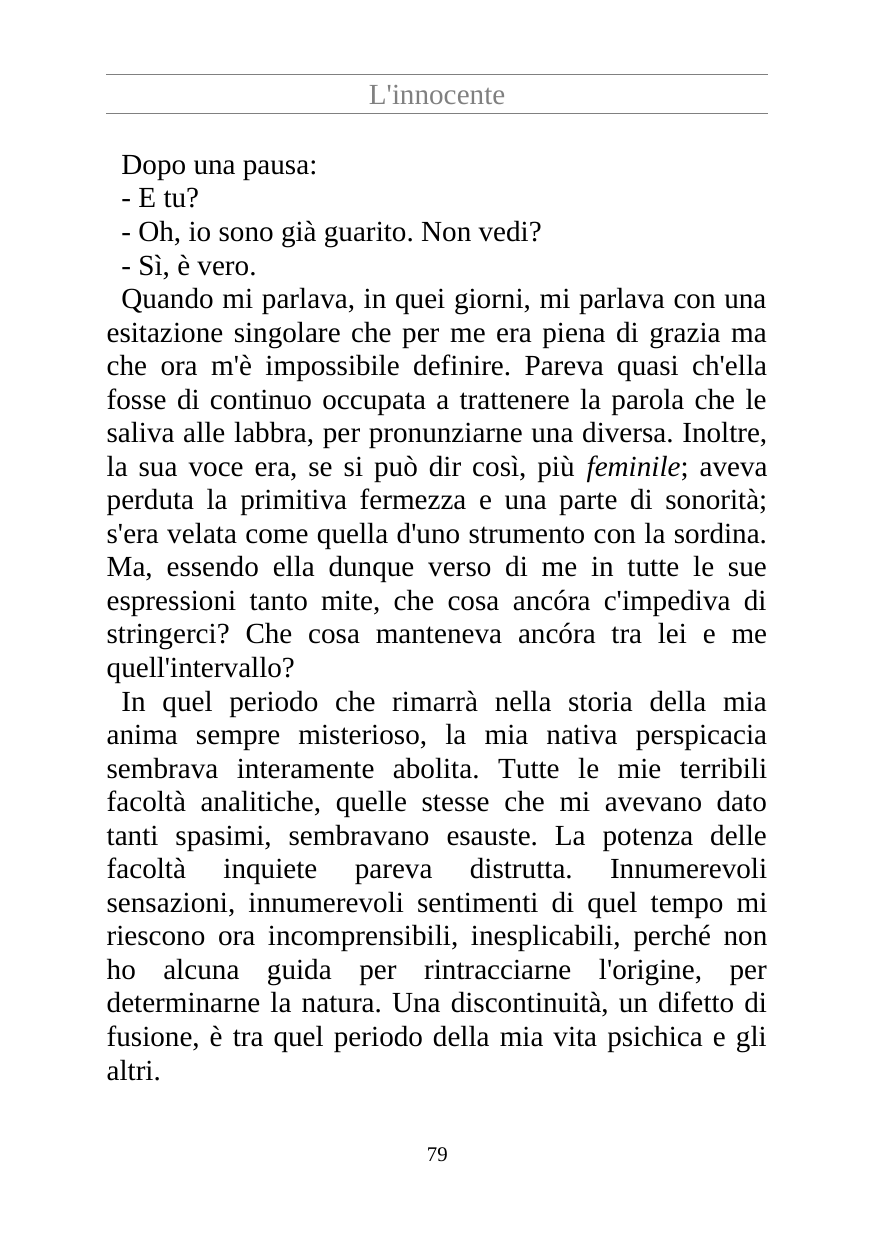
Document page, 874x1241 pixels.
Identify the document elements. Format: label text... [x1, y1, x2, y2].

text Quando mi parlava, in quei giorni, mi parlava con una esitazione singolare che per me era piena di grazia ma che ora m'è impossibile definire. Pareva quasi ch'ella fosse di continuo occupata a trattenere la parola che le saliva alle labbra, per pronunziarne una diversa. Inoltre, la sua voce era, se si può dir così, più feminile; aveva perduta la primitiva fermezza e una parte di sonorità; s'era velata come quella d'uno strumento con la sordina. Ma, essendo ella dunque verso di me in tutte le sue espressioni tanto mite, che cosa ancóra c'impediva di stringerci? Che cosa manteneva ancóra tra lei e me quell'intervallo? [106, 281, 768, 684]
text Dopo una pausa: [106, 147, 768, 181]
text In quel periodo che rimarrà nella storia della mia anima sempre misterioso, la mia nativa perspicacia sembrava interamente abolita. Tutte le mie terribili facoltà analitiche, quelle stesse che mi avevano dato tanti spasimi, sembravano esauste. La potenza delle facoltà inquiete pareva distrutta. Innumerevoli sensazioni, innumerevoli sentimenti di quel tempo mi riescono ora incomprensibili, inesplicabili, perché non ho alcuna guida per rintracciarne l'origine, per determinarne la natura. Una discontinuità, un difetto di fusione, è tra quel periodo della mia vita psichica e gli altri. [106, 684, 768, 1086]
text - Oh, io sono già guarito. Non vedi? [106, 214, 768, 248]
text - E tu? [106, 181, 768, 214]
text - Sì, è vero. [106, 248, 768, 281]
